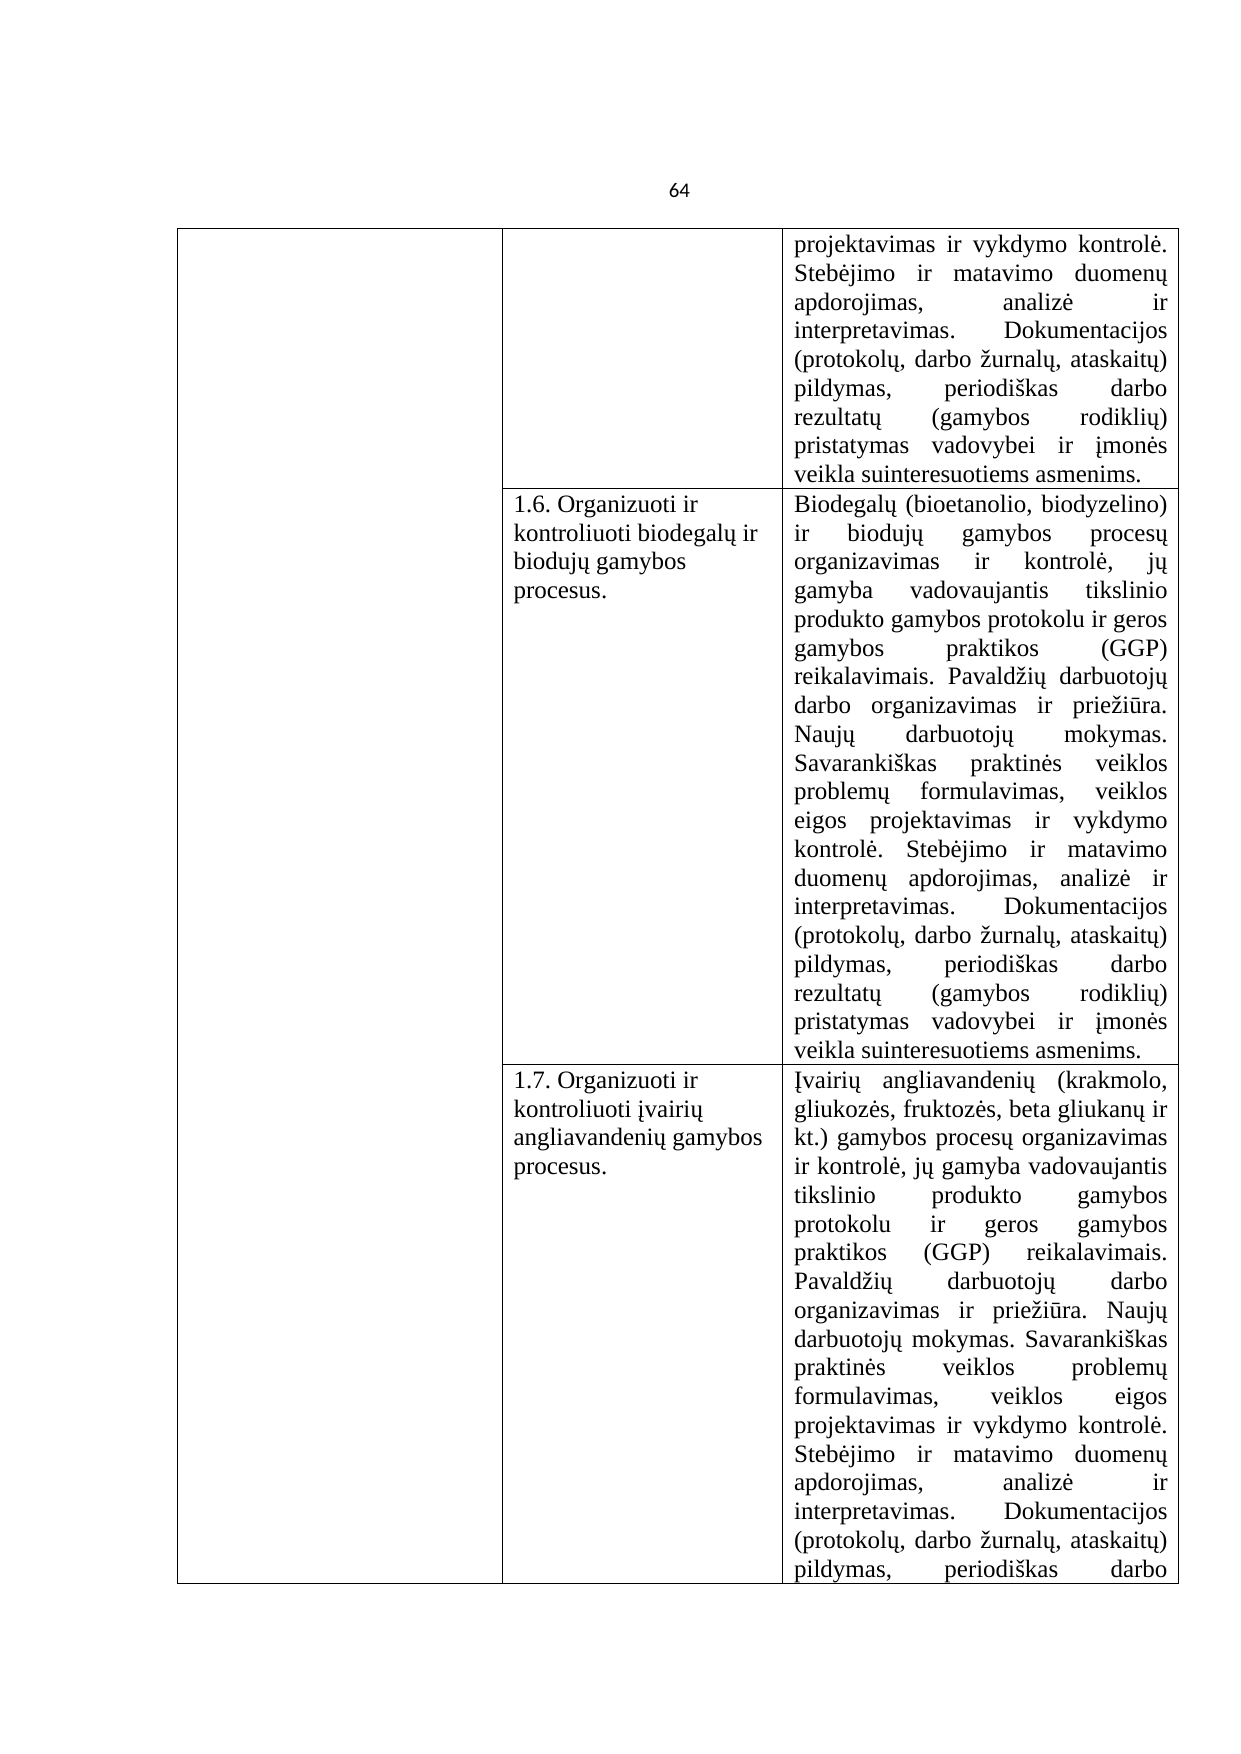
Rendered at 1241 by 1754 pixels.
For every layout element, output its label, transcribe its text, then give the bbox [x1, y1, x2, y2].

table_cell [503, 229, 782, 488]
table_cell 1.6. Organizuoti ir kontroliuoti biodegalų ir biodujų gamybos procesus. [503, 489, 782, 1064]
table_cell 1.7. Organizuoti ir kontroliuoti įvairių angliavandenių gamybos procesus. [503, 1065, 782, 1582]
table_cell Biodegalų (bioetanolio, biodyzelino) ir biodujų gamybos procesų organizavimas ir kontrolė, jų gamyba vadovaujantis tikslinio produkto gamybos protokolu ir geros gamybos praktikos (GGP) reikalavimais. Pavaldžių darbuotojų darbo organizavimas ir priežiūra. Naujų darbuotojų mokymas. Savarankiškas praktinės veiklos problemų formulavimas, veiklos eigos projektavimas ir vykdymo kontrolė. Stebėjimo ir matavimo duomenų apdorojimas, analizė ir interpretavimas. Dokumentacijos (protokolų, darbo žurnalų, ataskaitų) pildymas, periodiškas darbo rezultatų (gamybos rodiklių) pristatymas vadovybei ir įmonės veikla suinteresuotiems asmenims. [783, 489, 1178, 1064]
table_cell projektavimas ir vykdymo kontrolė. Stebėjimo ir matavimo duomenų apdorojimas, analizė ir interpretavimas. Dokumentacijos (protokolų, darbo žurnalų, ataskaitų) pildymas, periodiškas darbo rezultatų (gamybos rodiklių) pristatymas vadovybei ir įmonės veikla suinteresuotiems asmenims. [783, 229, 1178, 488]
table_cell Įvairių angliavandenių (krakmolo, gliukozės, fruktozės, beta gliukanų ir kt.) gamybos procesų organizavimas ir kontrolė, jų gamyba vadovaujantis tikslinio produkto gamybos protokolu ir geros gamybos praktikos (GGP) reikalavimais. Pavaldžių darbuotojų darbo organizavimas ir priežiūra. Naujų darbuotojų mokymas. Savarankiškas praktinės veiklos problemų formulavimas, veiklos eigos projektavimas ir vykdymo kontrolė. Stebėjimo ir matavimo duomenų apdorojimas, analizė ir interpretavimas. Dokumentacijos (protokolų, darbo žurnalų, ataskaitų) pildymas, periodiškas darbo [783, 1065, 1178, 1582]
table_cell [178, 229, 502, 1582]
